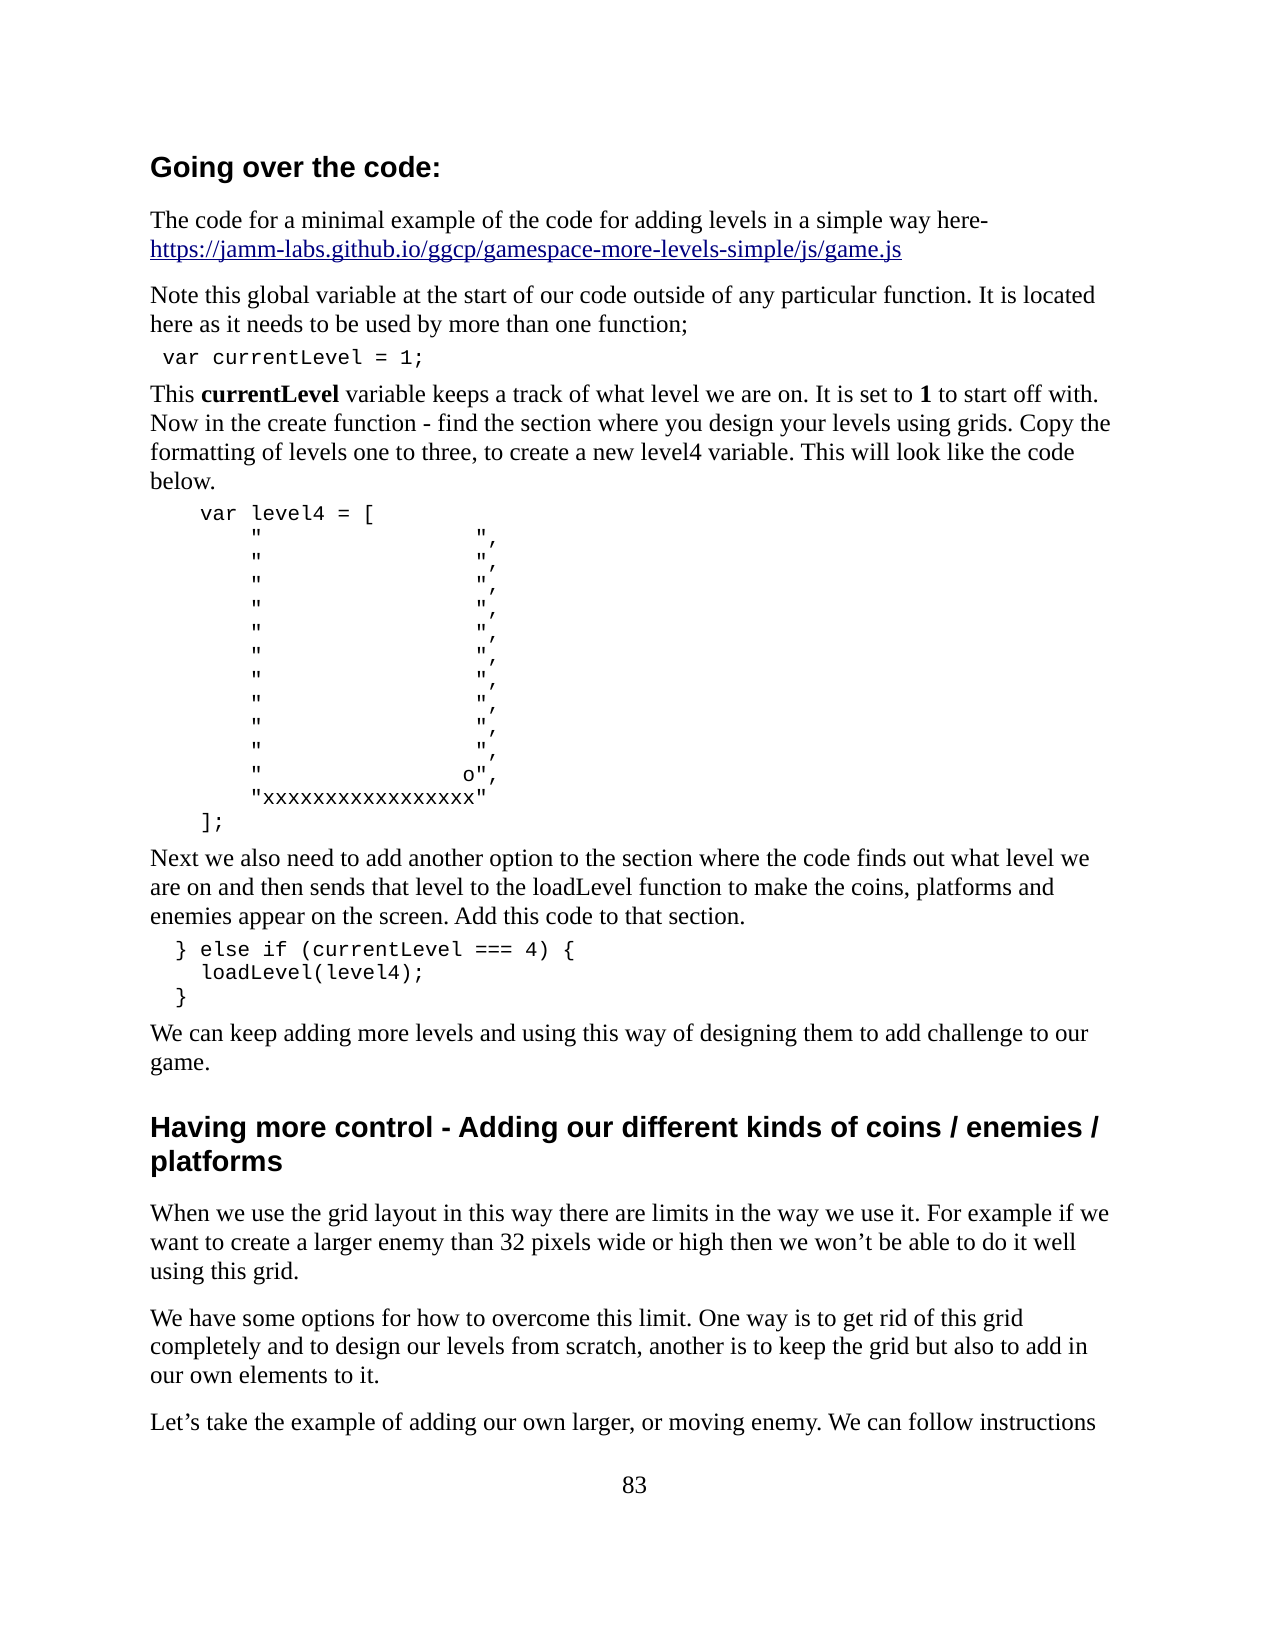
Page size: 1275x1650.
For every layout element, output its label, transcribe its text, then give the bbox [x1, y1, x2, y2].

text "xxxxxxxxxxxxxxxxx" [150, 787, 1125, 811]
text ]; [150, 811, 1125, 834]
text " ", [150, 645, 1125, 669]
text When we use the grid layout in this way there are limits in the way we use it. For example if we want to create a larger enemy than 32 pixels wide or high then we won’t be able to do it well using this grid. [150, 1198, 1125, 1285]
text " ", [150, 622, 1125, 645]
text Let’s take the example of adding our own larger, or moving enemy. We can follow instructions [150, 1407, 1125, 1436]
subtitle Having more control - Adding our different kinds of coins / enemies / platforms [150, 1110, 1125, 1177]
text " ", [150, 551, 1125, 574]
text " ", [150, 716, 1125, 740]
text " ", [150, 598, 1125, 622]
text loadLevel(level4); [150, 962, 1125, 986]
text " o", [150, 763, 1125, 787]
text " ", [150, 669, 1125, 693]
text " ", [150, 527, 1125, 551]
text var currentLevel = 1; [150, 347, 1125, 371]
subtitle Going over the code: [150, 150, 1125, 183]
text } else if (currentLevel === 4) { [150, 939, 1125, 962]
text This currentLevel variable keeps a track of what level we are on. It is set to 1 to start off with. Now in the create function - find the section where you design your levels using grids. Copy the formatting of levels one to three, to create a new level4 variable. This will look like the code below. [150, 379, 1125, 494]
text Note this global variable at the start of our code outside of any particular function. It is located here as it needs to be used by more than one function; [150, 280, 1125, 338]
text var level4 = [ [150, 503, 1125, 527]
text " ", [150, 740, 1125, 763]
text } [150, 986, 1125, 1009]
text Next we also need to add another option to the section where the code finds out what level we are on and then sends that level to the loadLevel function to make the coins, platforms and enemies appear on the screen. Add this code to that section. [150, 843, 1125, 930]
text We have some options for how to overcome this limit. One way is to get rid of this grid completely and to design our levels from scratch, another is to keep the grid but also to add in our own elements to it. [150, 1303, 1125, 1389]
text We can keep adding more levels and using this way of designing them to add challenge to our game. [150, 1018, 1125, 1076]
text " ", [150, 693, 1125, 716]
text " ", [150, 574, 1125, 598]
text The code for a minimal example of the code for adding levels in a simple way here- https://jamm-labs.github.io/ggcp/gamespace-more-levels-simple/js/game.js [150, 205, 1125, 262]
